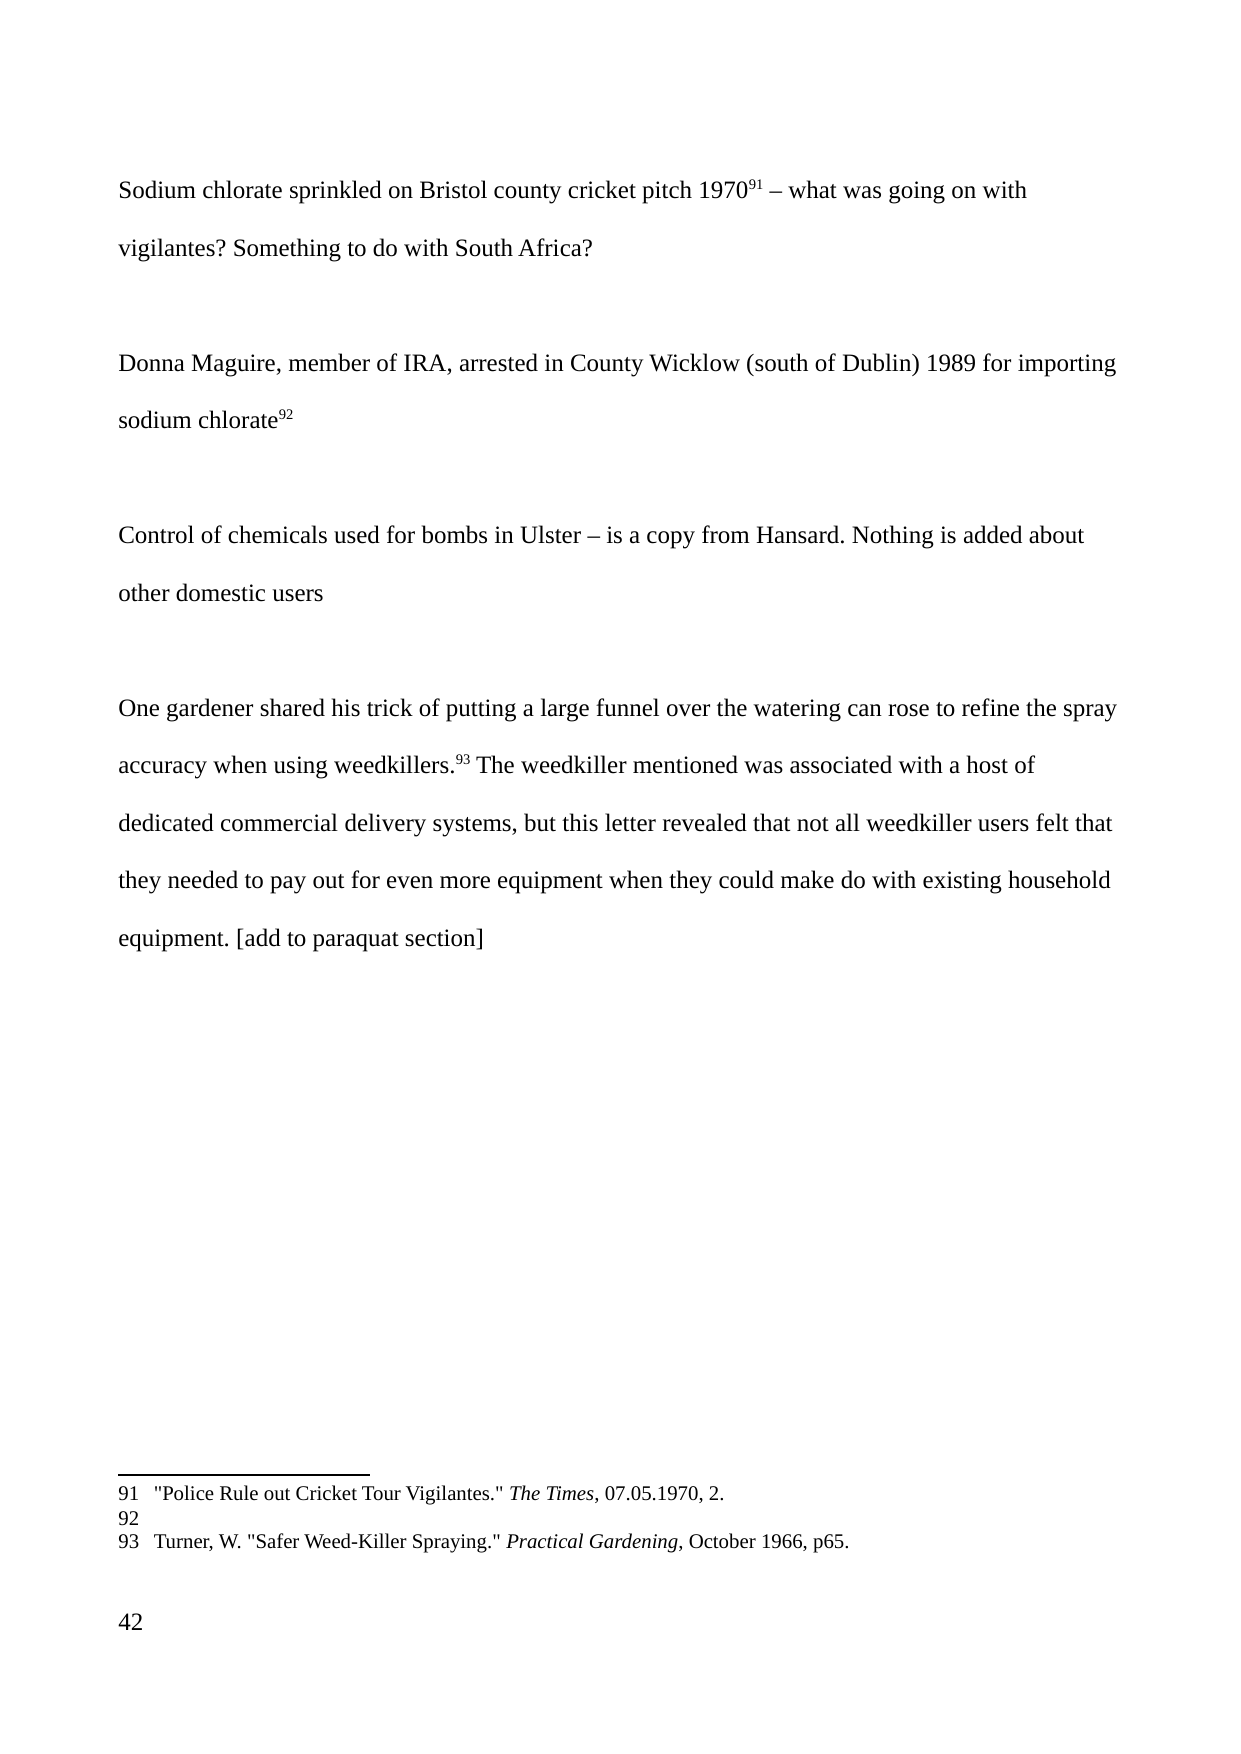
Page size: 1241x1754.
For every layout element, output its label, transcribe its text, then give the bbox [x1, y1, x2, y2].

text "Police Rule out Cricket Tour Vigilantes." The Times, 07.05.1970, 2. [118, 1481, 1122, 1505]
text One gardener shared his trick of putting a large funnel over the watering can rose to refine the spray accuracy when using weedkillers. The weedkiller mentioned was associated with a host of dedicated commercial delivery systems, but this letter revealed that not all weedkiller users felt that they needed to pay out for even more equipment when they could make do with existing household equipment. [add to paraquat section] [118, 693, 1122, 952]
text Turner, W. "Safer Weed-Killer Spraying." Practical Gardening, October 1966, p65. [118, 1529, 1122, 1553]
text Sodium chlorate sprinkled on Bristol county cricket pitch 1970 – what was going on with vigilantes? Something to do with South Africa? [118, 176, 1122, 262]
text Donna Maguire, member of IRA, arrested in County Wicklow (south of Dublin) 1989 for importing sodium chlorate [118, 348, 1122, 434]
text Control of chemicals used for bombs in Ulster – is a copy from Hansard. Nothing is added about other domestic users [118, 521, 1122, 607]
